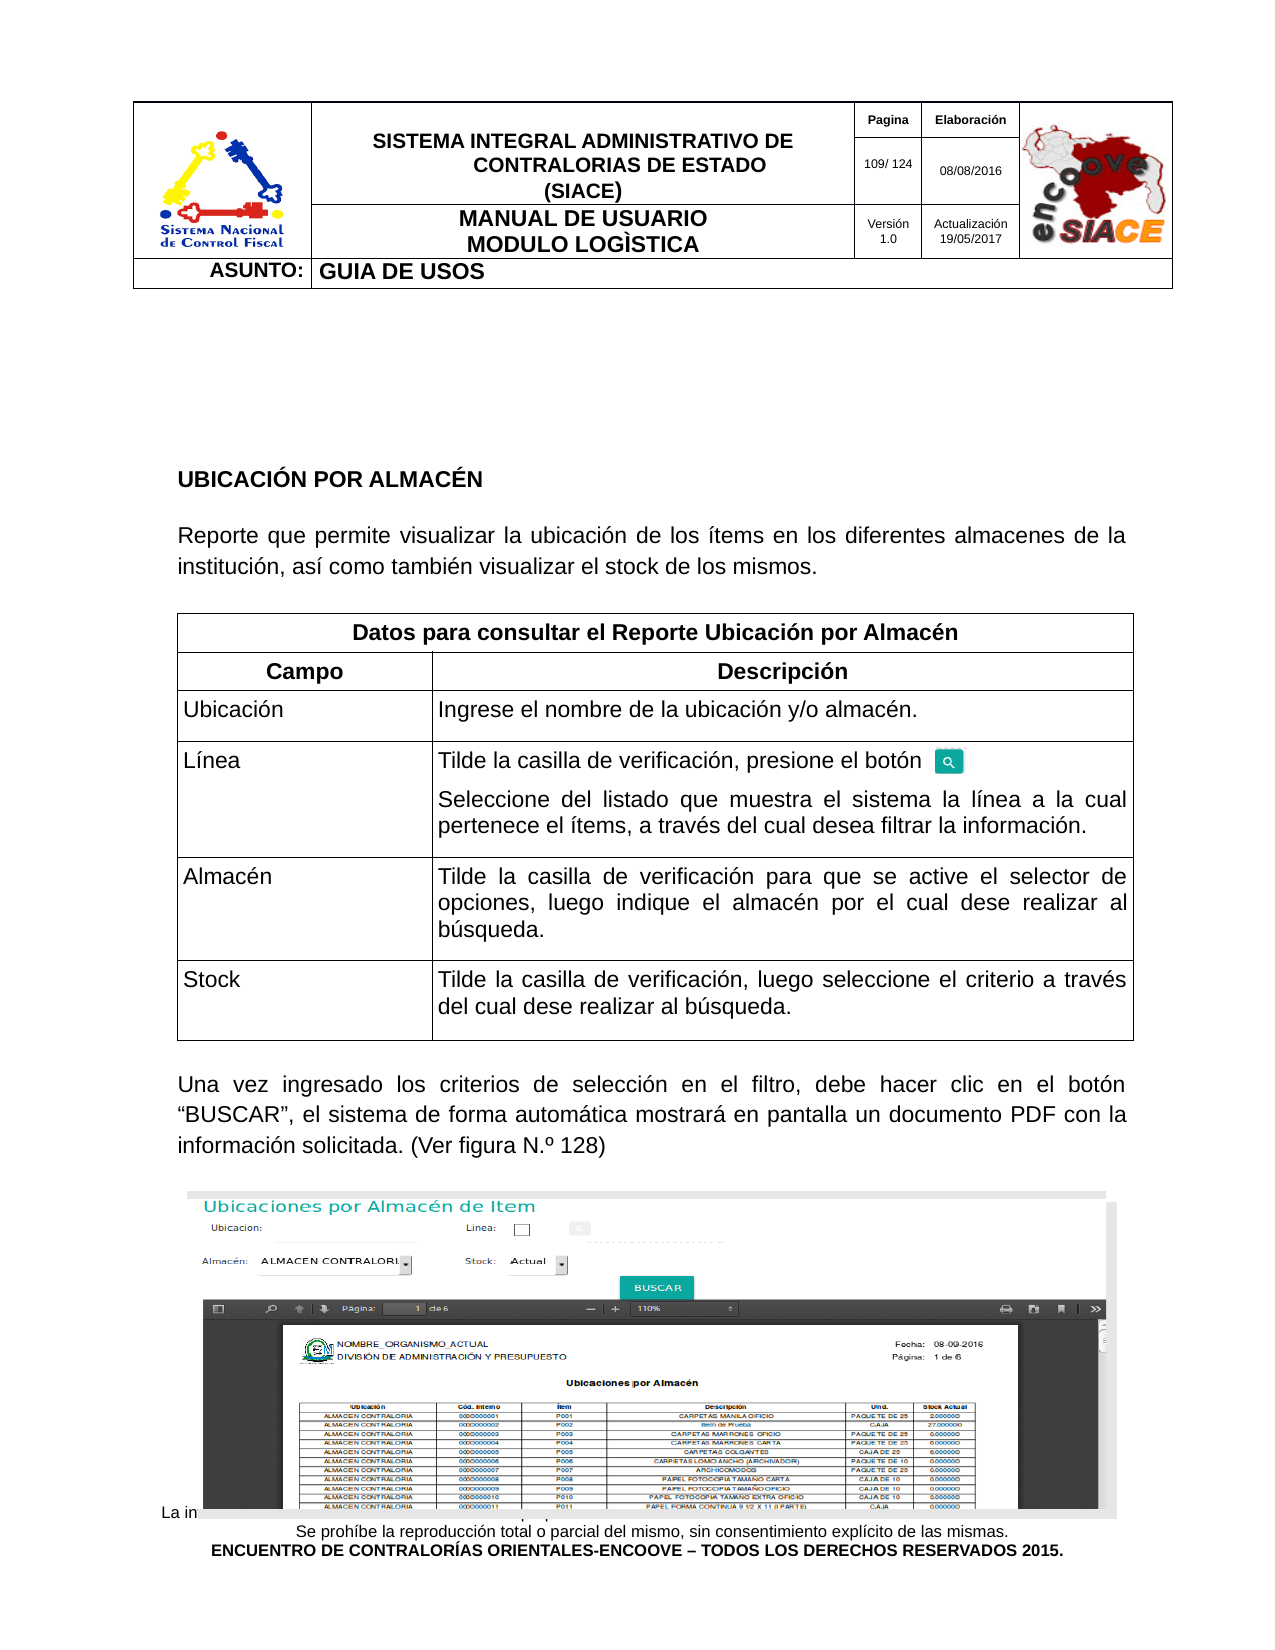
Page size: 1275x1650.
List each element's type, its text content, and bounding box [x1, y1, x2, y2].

picture [935, 747, 953, 774]
table_cell Descripción [433, 653, 1133, 690]
picture [187, 1191, 1107, 1509]
table_cell Stock [178, 961, 432, 1040]
subtitle UBICACIÓN POR ALMACÉN [177, 466, 1127, 492]
text Reporte que permite visualizar la ubicación de los ítems en los diferentes almacenes de la institución, así como también visualizar el stock de los mismos. [177, 522, 1127, 579]
table_cell Línea [178, 742, 432, 857]
text Una vez ingresado los criterios de selección en el filtro, debe hacer clic en el botón “BUSCAR”, el sistema de forma automática mostrará en pantalla un documento PDF con la información solicitada. (Ver figura N.º 128) [177, 1071, 1127, 1158]
picture [150, 127, 296, 254]
picture [1021, 121, 1167, 248]
table_cell Tilde la casilla de verificación, presione el botón Seleccione del listado que muestra el sistema la línea a la cual pertenece el ítems, a través del cual desea filtrar la información. [433, 742, 1133, 857]
table_cell Ingrese el nombre de la ubicación y/o almacén. [433, 691, 1133, 741]
table_header Datos para consultar el Reporte Ubicación por Almacén [178, 614, 1133, 651]
table_cell Almacén [178, 858, 432, 960]
table_cell Campo [178, 653, 432, 690]
table_cell Tilde la casilla de verificación para que se active el selector de opciones, luego indique el almacén por el cual dese realizar al búsqueda. [433, 858, 1133, 960]
table_cell Ubicación [178, 691, 432, 741]
table_cell Tilde la casilla de verificación, luego seleccione el criterio a través del cual dese realizar al búsqueda. [433, 961, 1133, 1040]
